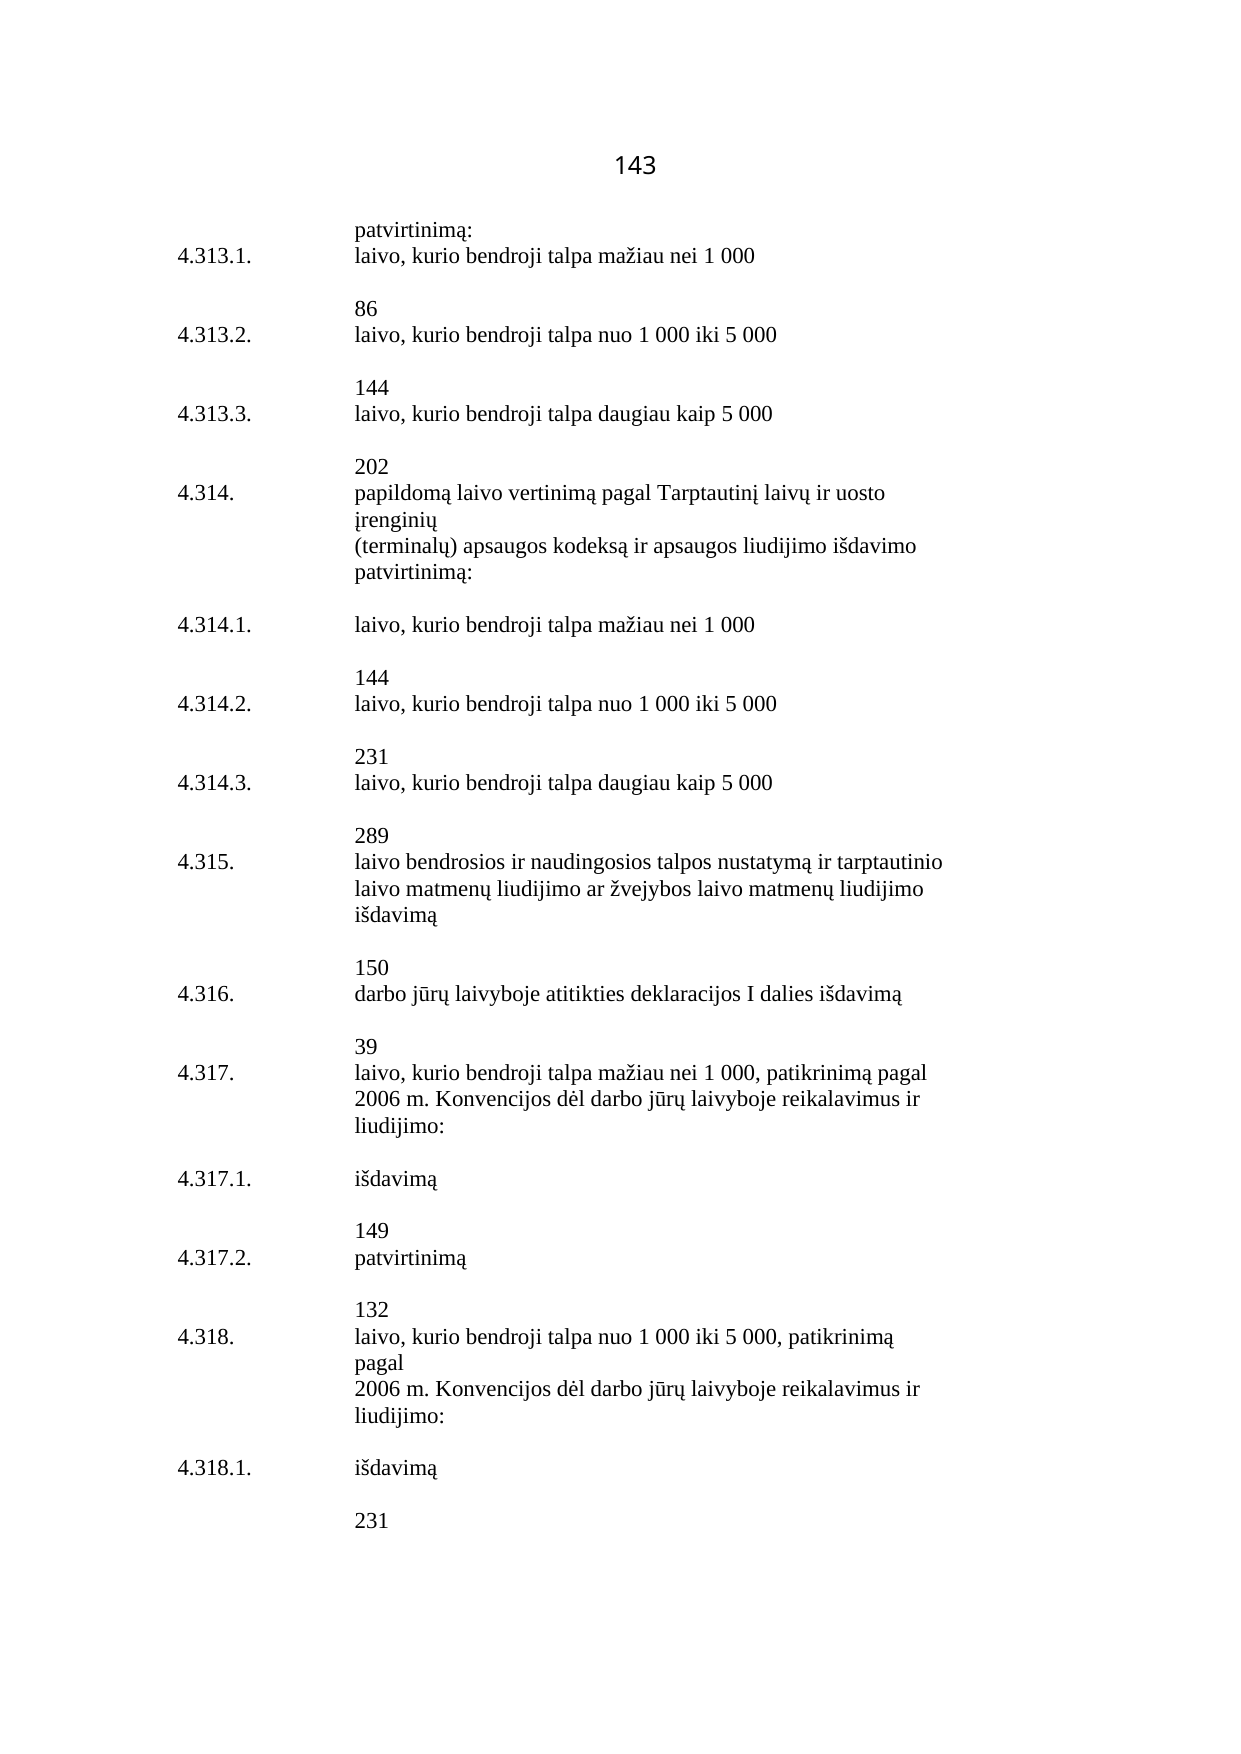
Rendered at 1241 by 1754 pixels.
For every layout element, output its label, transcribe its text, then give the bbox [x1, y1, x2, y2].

text 2006 m. Konvencijos dėl darbo jūrų laivyboje reikalavimus ir [354, 1086, 945, 1112]
text laivo matmenų liudijimo ar žvejybos laivo matmenų liudijimo [354, 875, 945, 901]
text 4.313.1. laivo, kurio bendroji talpa mažiau nei 1 000 86 [177, 242, 945, 321]
text 4.314.2. laivo, kurio bendroji talpa nuo 1 000 iki 5 000 231 [177, 690, 945, 769]
text 4.313.3. laivo, kurio bendroji talpa daugiau kaip 5 000 202 [177, 400, 945, 479]
text 4.314.3. laivo, kurio bendroji talpa daugiau kaip 5 000 289 [177, 769, 945, 848]
text 4.314. papildomą laivo vertinimą pagal Tarptautinį laivų ir uosto įrenginių [177, 479, 945, 532]
text patvirtinimą: [354, 216, 945, 242]
text 4.314.1. laivo, kurio bendroji talpa mažiau nei 1 000 144 [177, 611, 945, 690]
text 2006 m. Konvencijos dėl darbo jūrų laivyboje reikalavimus ir [354, 1375, 945, 1402]
text 4.316. darbo jūrų laivyboje atitikties deklaracijos I dalies išdavimą 39 [177, 980, 945, 1059]
text 4.317.2. patvirtinimą 132 [177, 1244, 945, 1323]
text 4.318.1. išdavimą 231 [177, 1454, 945, 1533]
text 4.318. laivo, kurio bendroji talpa nuo 1 000 iki 5 000, patikrinimą pagal [177, 1323, 945, 1375]
text 4.313.2. laivo, kurio bendroji talpa nuo 1 000 iki 5 000 144 [177, 321, 945, 400]
text išdavimą 150 [354, 901, 945, 980]
text (terminalų) apsaugos kodeksą ir apsaugos liudijimo išdavimo [354, 532, 945, 558]
text liudijimo: [354, 1112, 945, 1164]
text 4.317. laivo, kurio bendroji talpa mažiau nei 1 000, patikrinimą pagal [177, 1059, 945, 1086]
text patvirtinimą: [354, 558, 945, 611]
text liudijimo: [354, 1402, 945, 1454]
text 4.315. laivo bendrosios ir naudingosios talpos nustatymą ir tarptautinio [177, 848, 945, 875]
text 4.317.1. išdavimą 149 [177, 1164, 945, 1244]
